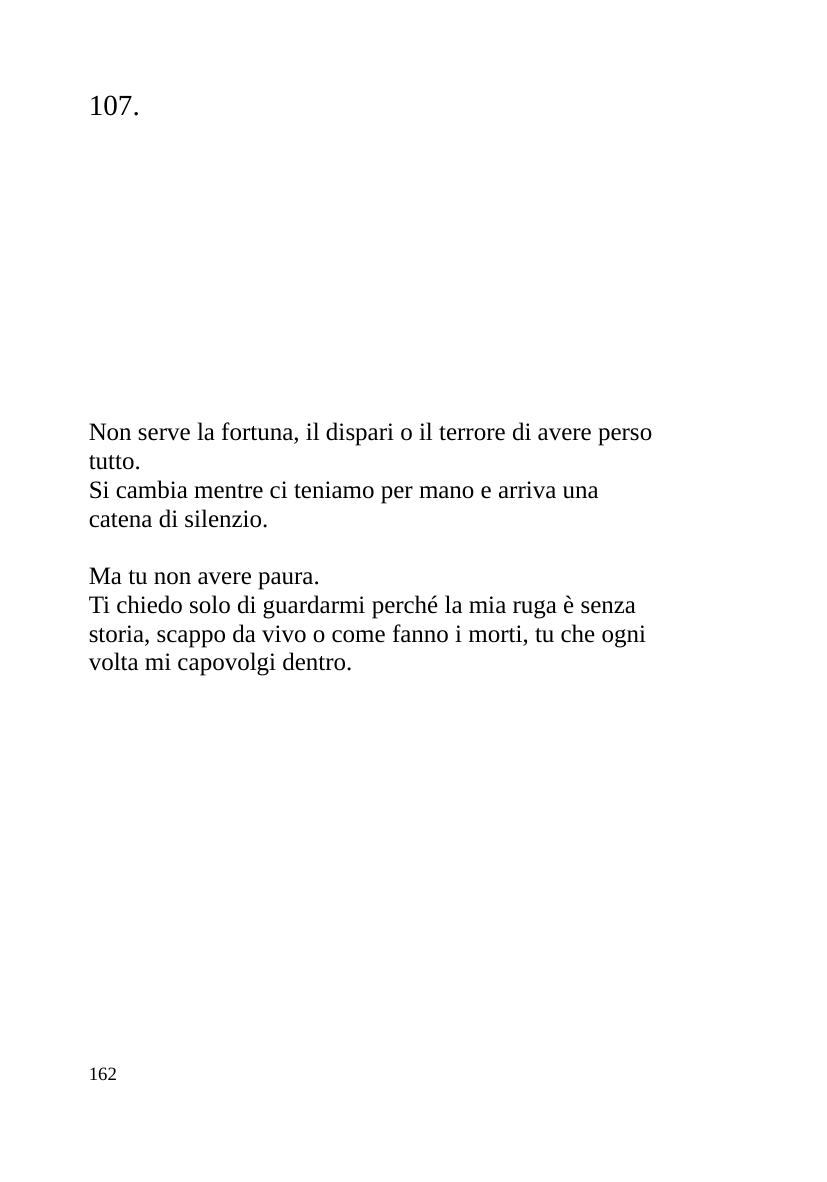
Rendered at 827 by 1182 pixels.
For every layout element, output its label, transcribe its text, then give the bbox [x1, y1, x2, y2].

text Si cambia mentre ci teniamo per mano e arriva una [88, 475, 738, 504]
text volta mi capovolgi dentro. [88, 647, 738, 676]
text storia, scappo da vivo o come fanno i morti, tu che ogni [88, 619, 738, 647]
subtitle 107. [88, 88, 738, 122]
text Ti chiedo solo di guardarmi perché la mia ruga è senza [88, 590, 738, 619]
text Non serve la fortuna, il dispari o il terrore di avere perso [88, 417, 738, 446]
text catena di silenzio. [88, 504, 738, 532]
text Ma tu non avere paura. [88, 561, 738, 590]
text tutto. [88, 446, 738, 475]
